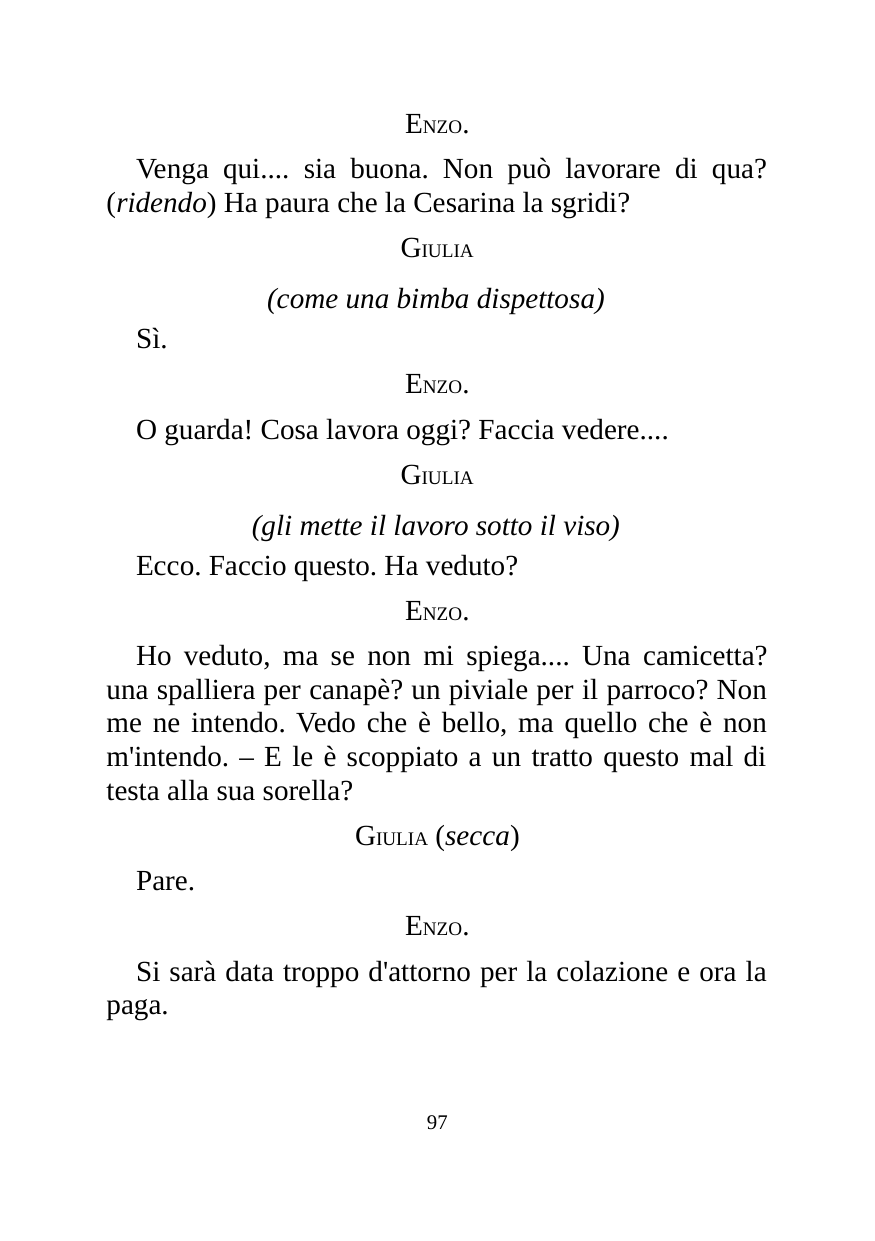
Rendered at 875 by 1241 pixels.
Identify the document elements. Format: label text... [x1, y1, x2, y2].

text Giulia [106, 230, 768, 264]
text Enzo. [106, 106, 768, 140]
text Ecco. Faccio questo. Ha veduto? [106, 548, 768, 581]
text Enzo. [106, 908, 768, 942]
text (gli mette il lavoro sotto il viso) [106, 508, 768, 542]
text Giulia [106, 457, 768, 491]
text Venga qui.... sia buona. Non può lavorare di qua? (ridendo) Ha paura che la Cesarina la sgridi? [106, 152, 768, 219]
text O guarda! Cosa lavora oggi? Faccia vedere.... [106, 412, 768, 445]
text (come una bimba dispettosa) [106, 282, 768, 315]
text Giulia (secca) [106, 818, 768, 851]
text Enzo. [106, 593, 768, 627]
text Sì. [106, 321, 768, 355]
text Si sarà data troppo d'attorno per la colazione e ora la paga. [106, 954, 768, 1021]
text Enzo. [106, 366, 768, 400]
text Pare. [106, 863, 768, 897]
text Ho veduto, ma se non mi spiega.... Una camicetta? una spalliera per canapè? un piviale per il parroco? Non me ne intendo. Vedo che è bello, ma quello che è non m'intendo. – E le è scoppiato a un tratto questo mal di testa alla sua sorella? [106, 638, 768, 806]
